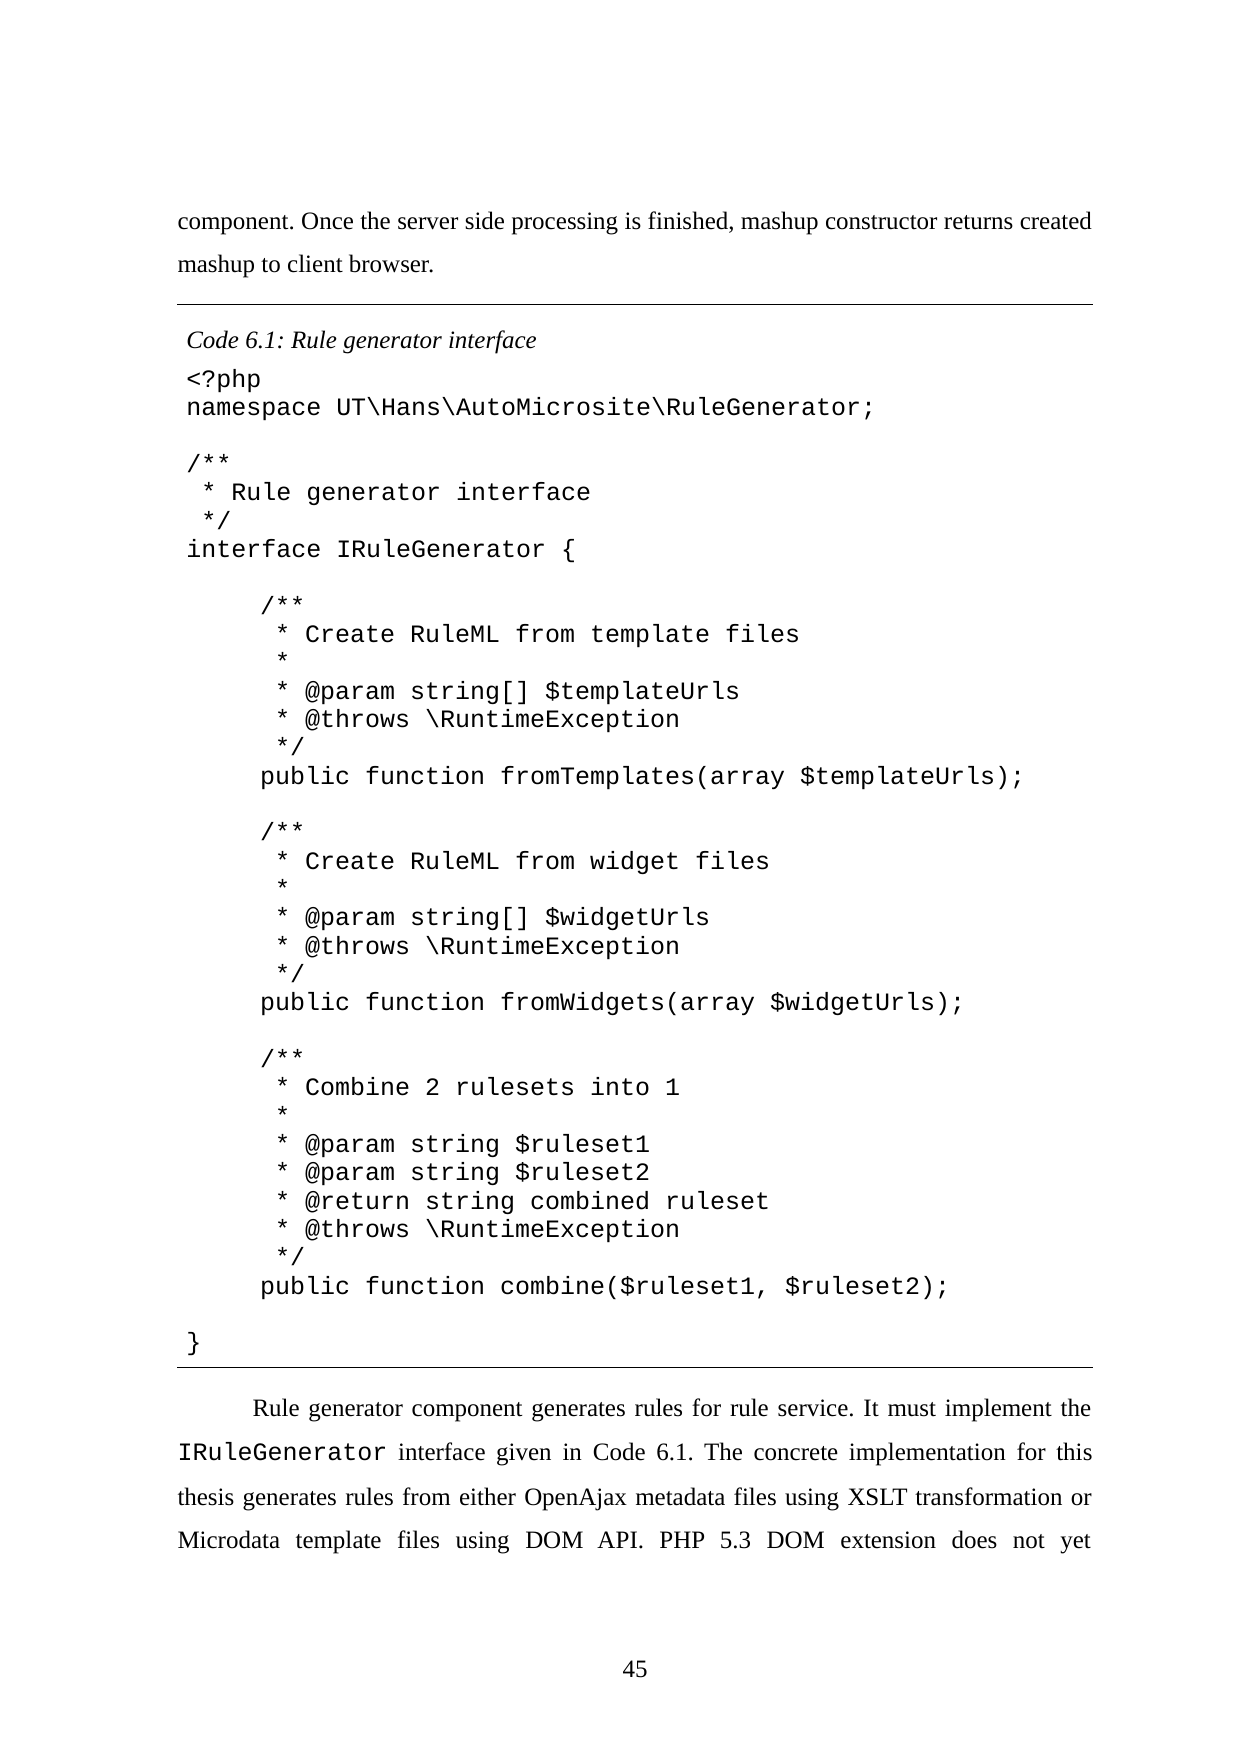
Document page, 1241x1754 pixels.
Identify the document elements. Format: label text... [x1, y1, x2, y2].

text * [186, 650, 1084, 678]
text * @throws \RuntimeException [186, 1217, 1084, 1245]
text namespace UT\Hans\AutoMicrosite\RuleGenerator; [186, 395, 1084, 423]
text /** [186, 593, 1084, 622]
text */ [186, 1245, 1084, 1273]
text * @return string combined ruleset [186, 1188, 1084, 1217]
text * @throws \RuntimeException [186, 707, 1084, 735]
text */ [186, 735, 1084, 763]
text /** [186, 1047, 1084, 1075]
text [177, 305, 1093, 1367]
text * @param string[] $widgetUrls [186, 905, 1084, 933]
text * @param string $ruleset2 [186, 1160, 1084, 1188]
text * @throws \RuntimeException [186, 933, 1084, 962]
text component. Once the server side processing is finished, mashup constructor returns created mashup to client browser. [177, 206, 1093, 278]
text Code 6.1: Rule generator interface [186, 325, 1084, 354]
text Rule generator component generates rules for rule service. It must implement the IRuleGenerator interface given in Code 6.1. The concrete implementation for this thesis generates rules from either OpenAjax metadata files using XSLT transformation or Microdata template files using DOM API. PHP 5.3 DOM extension does not yet [177, 1368, 1093, 1554]
text * Create RuleML from widget files [186, 848, 1084, 877]
text * [186, 1103, 1084, 1132]
text /** [186, 820, 1084, 848]
text */ [186, 962, 1084, 990]
text interface IRuleGenerator { [186, 537, 1084, 565]
text * Create RuleML from template files [186, 622, 1084, 650]
text public function fromTemplates(array $templateUrls); [186, 763, 1084, 792]
text */ [186, 508, 1084, 537]
text * [186, 877, 1084, 905]
text <?php [186, 367, 1084, 395]
text * @param string $ruleset1 [186, 1132, 1084, 1160]
text * Rule generator interface [186, 480, 1084, 508]
text public function combine($ruleset1, $ruleset2); [186, 1273, 1084, 1302]
text [177, 292, 1093, 304]
text * Combine 2 rulesets into 1 [186, 1075, 1084, 1103]
text * @param string[] $templateUrls [186, 678, 1084, 707]
text /** [186, 452, 1084, 480]
text } [186, 1330, 1084, 1358]
text public function fromWidgets(array $widgetUrls); [186, 990, 1084, 1018]
